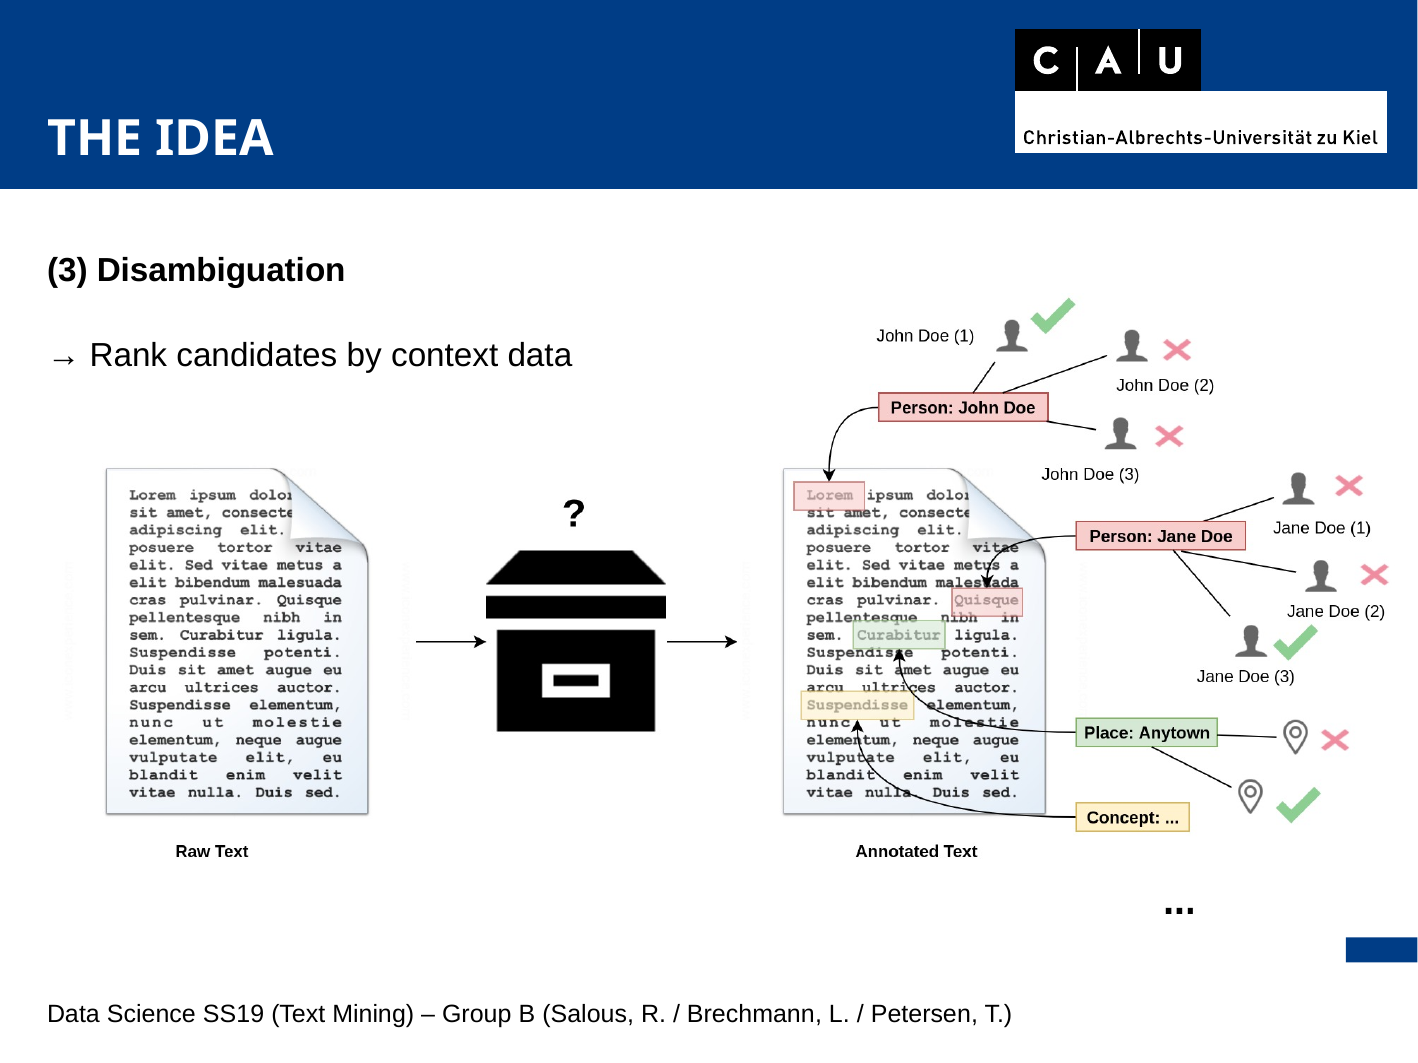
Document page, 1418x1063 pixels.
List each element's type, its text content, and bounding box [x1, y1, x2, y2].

text_box Data Science SS19 (Text Mining) – Group B (Salous, R. / Brechmann, L. / Petersen, T.) [47, 979, 1370, 1028]
text_box (3) Disambiguation → Rank candidates by context data [47, 247, 1370, 368]
text_box THE IDEA [47, 23, 981, 166]
picture [0, 293, 1418, 922]
